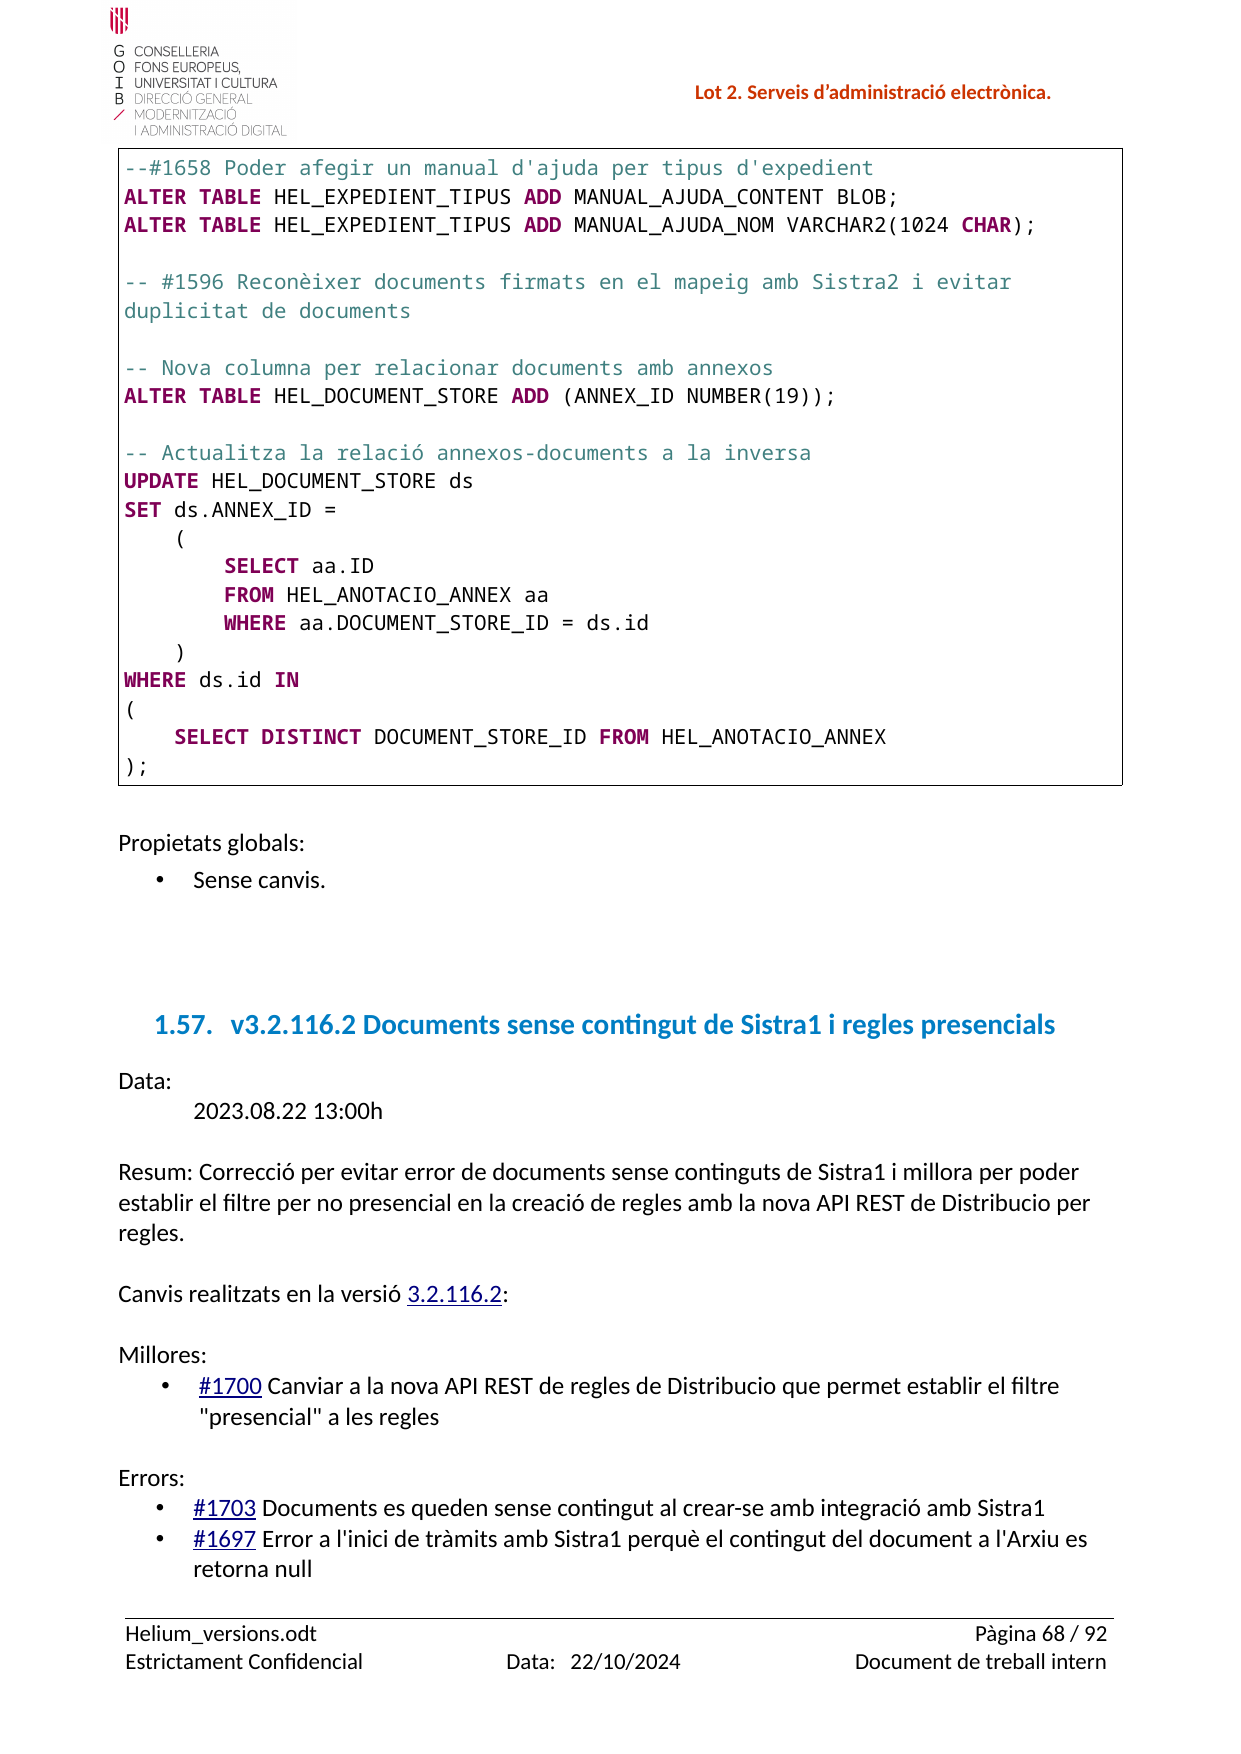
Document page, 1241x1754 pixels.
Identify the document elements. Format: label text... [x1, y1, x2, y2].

list #1700 Canviar a la nova API REST de regles de Distribucio que permet establir el filtre "presencial" a les regles [161, 1370, 1122, 1431]
text Errors: [118, 1462, 1122, 1492]
picture [100, 0, 297, 144]
table_header --#1658 Poder afegir un manual d'ajuda per tipus d'expedient ALTER TABLE HEL_EXPEDIENT_TIPUS ADD MANUAL_AJUDA_CONTENT BLOB; ALTER TABLE HEL_EXPEDIENT_TIPUS ADD MANUAL_AJUDA_NOM VARCHAR2(1024 CHAR); -- #1596 Reconèixer documents firmats en el mapeig amb Sistra2 i evitar duplicitat de documents -- Nova columna per relacionar documents amb annexos ALTER TABLE HEL_DOCUMENT_STORE ADD (ANNEX_ID NUMBER(19)); -- Actualitza la relació annexos-documents a la inversa UPDATE HEL_DOCUMENT_STORE ds SET ds.ANNEX_ID = ( SELECT aa.ID FROM HEL_ANOTACIO_ANNEX aa WHERE aa.DOCUMENT_STORE_ID = ds.id ) WHERE ds.id IN ( SELECT DISTINCT DOCUMENT_STORE_ID FROM HEL_ANOTACIO_ANNEX ); [119, 149, 1122, 785]
text Propietats globals: [118, 827, 1122, 858]
text Data: [118, 1065, 1122, 1096]
text Resum: Correcció per evitar error de documents sense continguts de Sistra1 i millora per poder establir el filtre per no presencial en la creació de regles amb la nova API REST de Distribucio per regles. [118, 1157, 1122, 1248]
list #1703 Documents es queden sense contingut al crear-se amb integració amb Sistra1 [156, 1492, 1122, 1523]
text Canvis realitzats en la versió 3.2.116.2: [118, 1279, 1122, 1309]
subtitle v3.2.116.2 Documents sense contingut de Sistra1 i regles presencials [153, 1006, 1122, 1041]
list Sense canvis. [156, 864, 1122, 894]
text Millores: [118, 1340, 1122, 1370]
text 2023.08.22 13:00h [118, 1096, 1122, 1126]
list #1697 Error a l'inici de tràmits amb Sistra1 perquè el contingut del document a l'Arxiu es retorna null [156, 1523, 1122, 1584]
